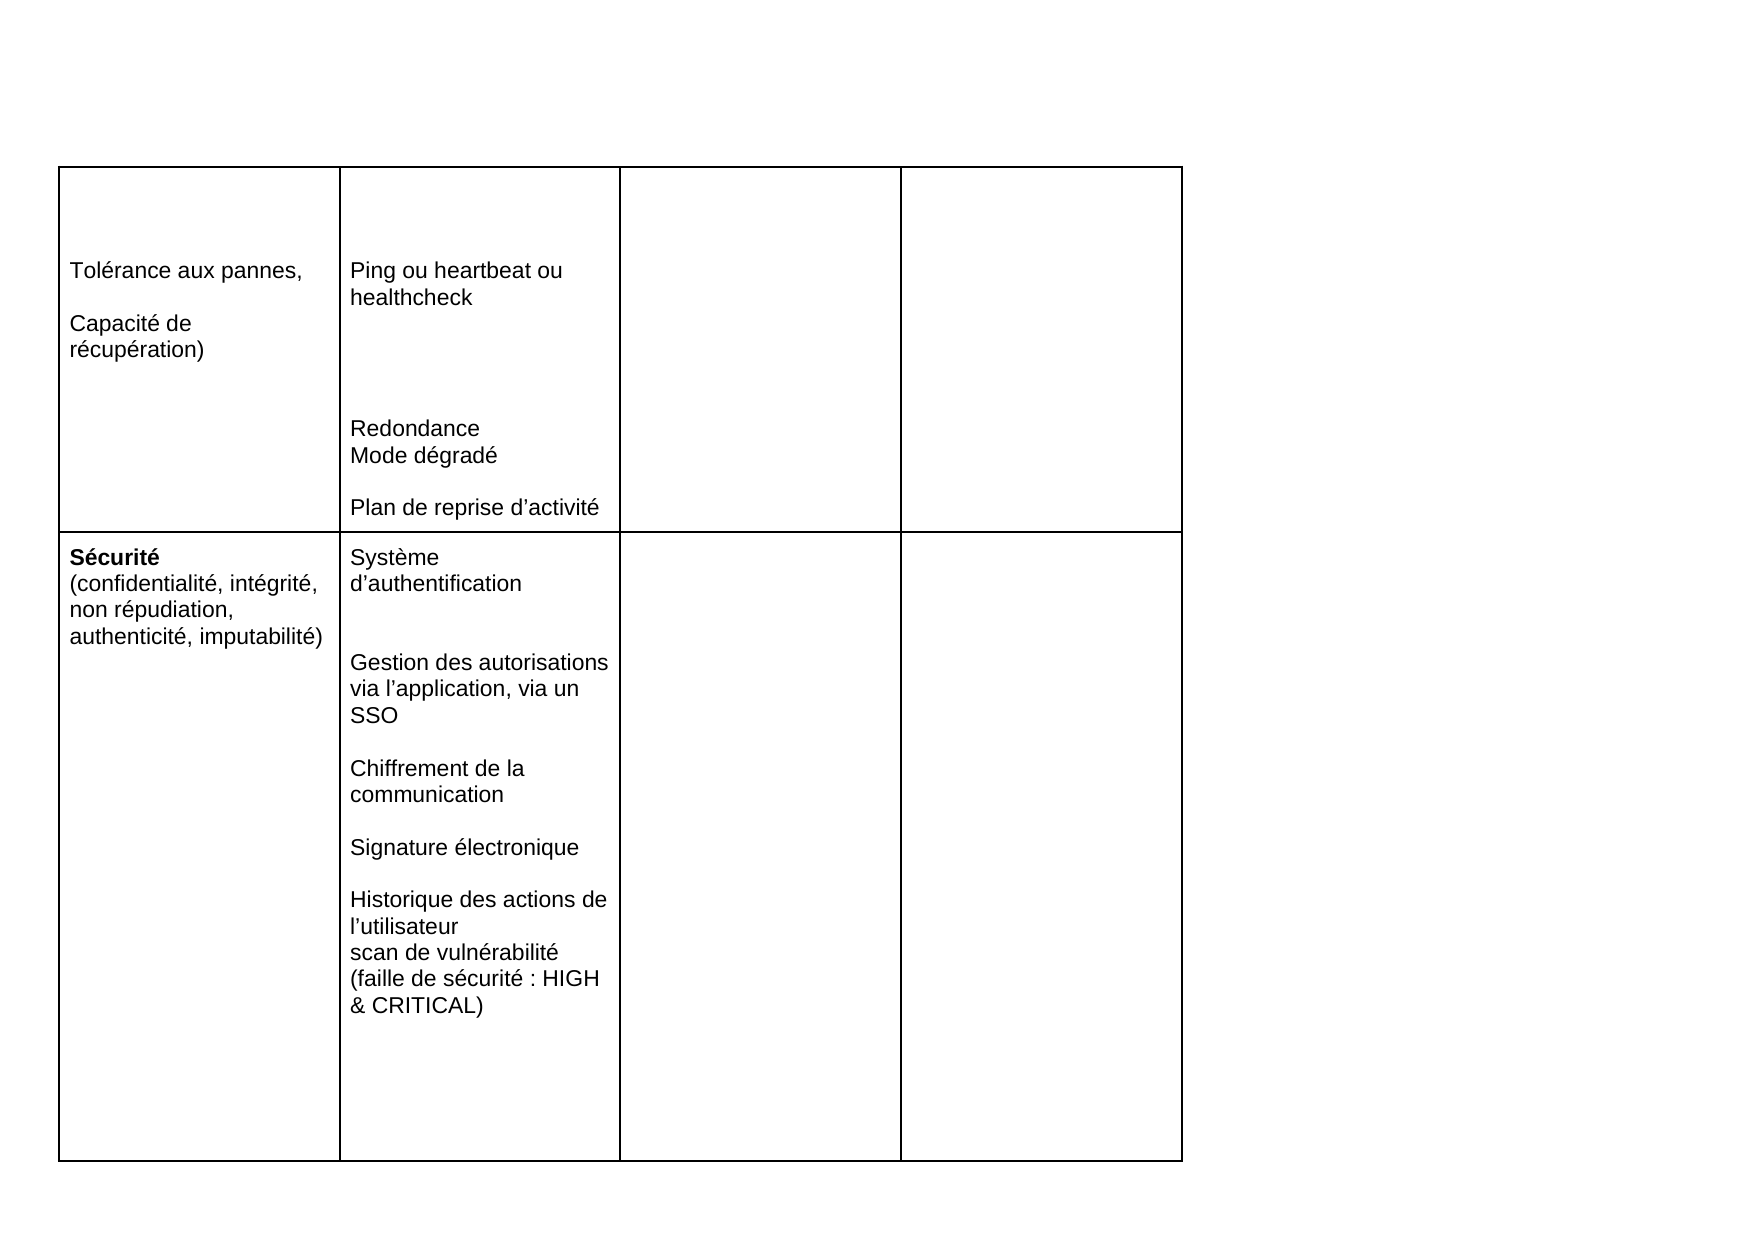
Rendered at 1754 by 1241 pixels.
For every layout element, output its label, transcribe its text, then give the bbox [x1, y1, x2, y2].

table_cell [621, 168, 900, 531]
table_cell Ping ou heartbeat ou healthcheck Redondance Mode dégradé Plan de reprise d’activité [341, 168, 619, 531]
table_cell [621, 533, 900, 1160]
table_cell Tolérance aux pannes, Capacité de récupération) [60, 168, 339, 531]
table_cell Sécurité (confidentialité, intégrité, non répudiation, authenticité, imputabilité) [60, 533, 339, 1160]
table_cell [902, 168, 1181, 531]
table_cell [902, 533, 1181, 1160]
table_cell Système d’authentification Gestion des autorisations via l’application, via un SSO Chiffrement de la communication Signature électronique Historique des actions de l’utilisateur scan de vulnérabilité (faille de sécurité : HIGH & CRITICAL) [341, 533, 619, 1160]
